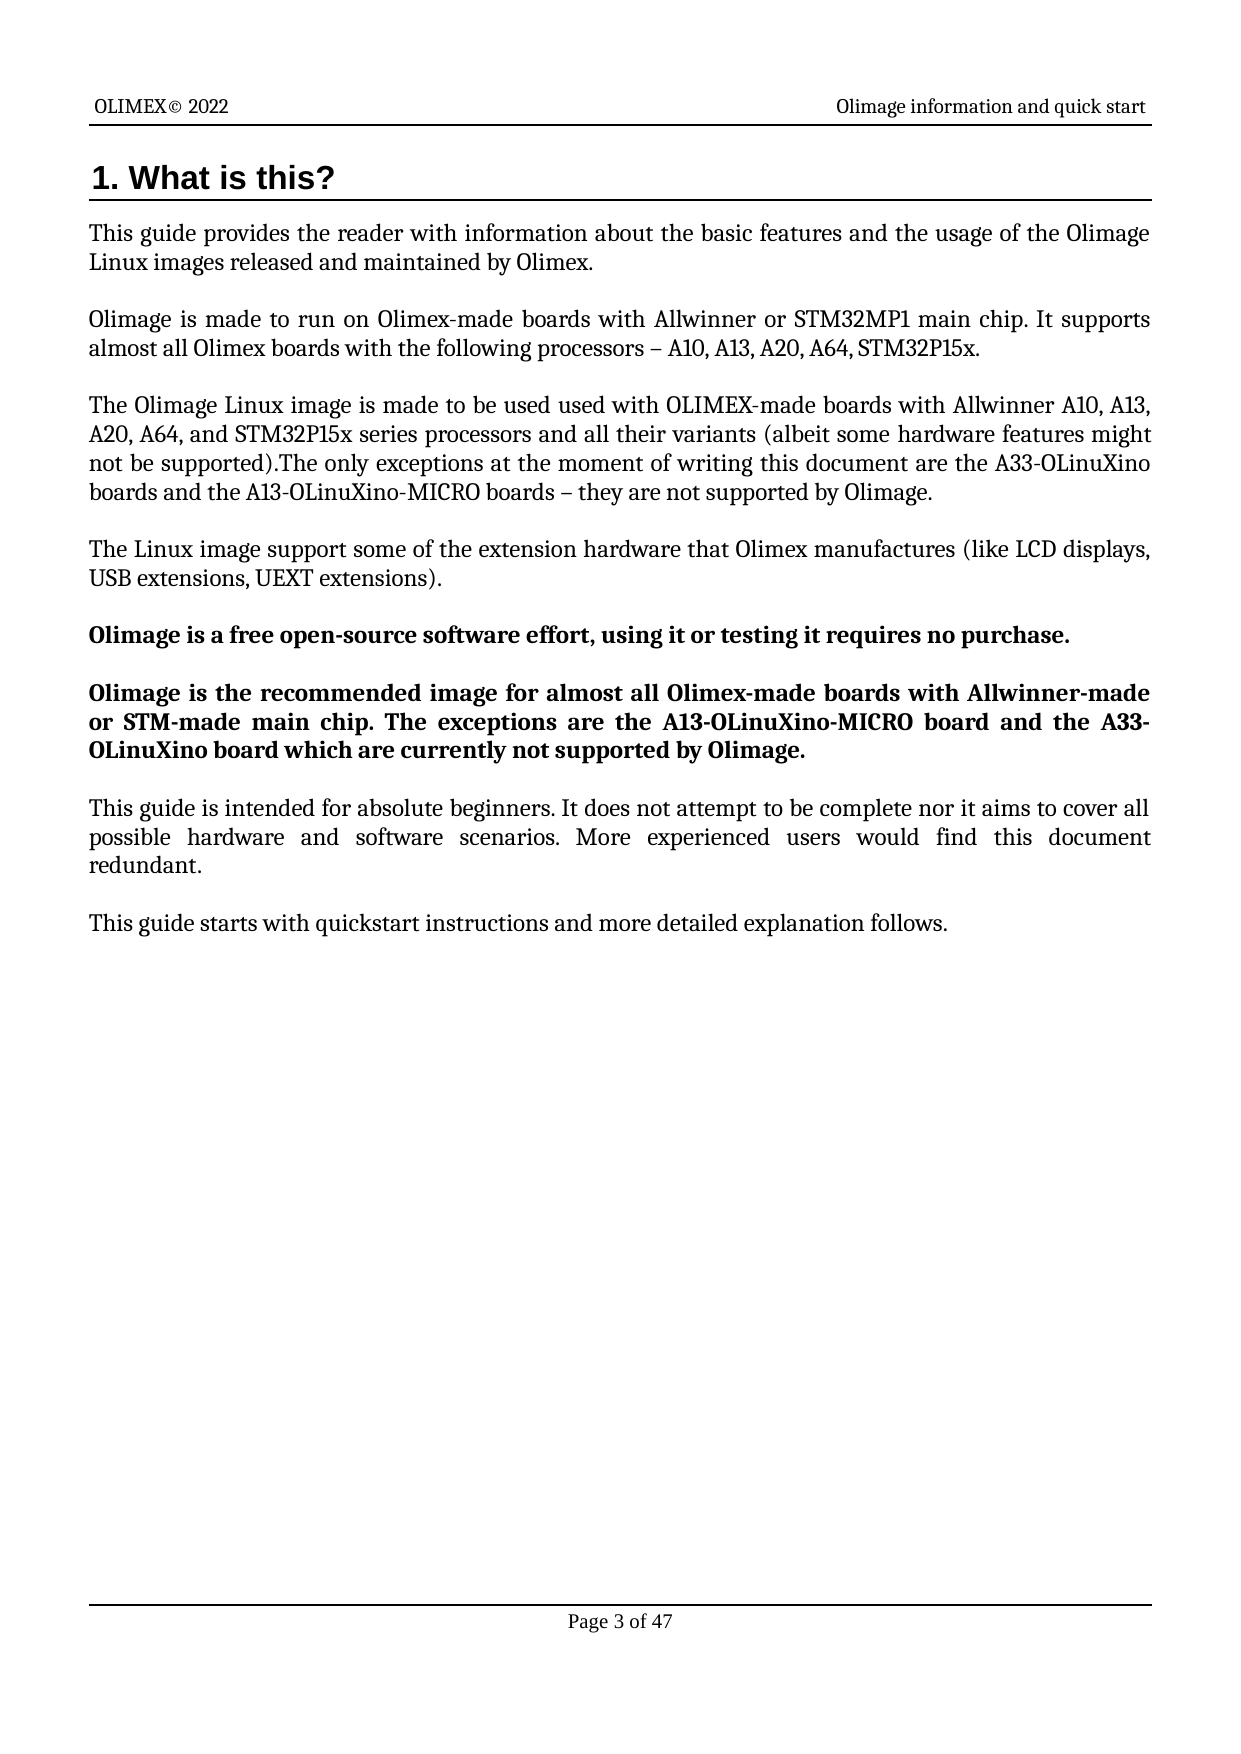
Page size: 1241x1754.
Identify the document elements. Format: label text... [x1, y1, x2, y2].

text This guide provides the reader with information about the basic features and the usage of the Olimage Linux images released and maintained by Olimex. [88, 219, 1152, 276]
text Olimage is a free open-source software effort, using it or testing it requires no purchase. [88, 621, 1152, 650]
text The Linux image support some of the extension hardware that Olimex manufactures (like LCD displays, USB extensions, UEXT extensions). [88, 535, 1152, 593]
subtitle 1. What is this? [88, 155, 1152, 201]
text This guide is intended for absolute beginners. It does not attempt to be complete nor it aims to cover all possible hardware and software scenarios. More experienced users would find this document redundant. [88, 794, 1152, 880]
text This guide starts with quickstart instructions and more detailed explanation follows. [88, 909, 1152, 938]
text Olimage is the recommended image for almost all Olimex-made boards with Allwinner-made or STM-made main chip. The exceptions are the A13-OLinuXino-MICRO board and the A33-OLinuXino board which are currently not supported by Olimage. [88, 679, 1152, 765]
text The Olimage Linux image is made to be used used with OLIMEX-made boards with Allwinner A10, A13, A20, A64, and STM32P15x series processors and all their variants (albeit some hardware features might not be supported).The only exceptions at the moment of writing this document are the A33-OLinuXino boards and the A13-OLinuXino-MICRO boards – they are not supported by Olimage. [88, 391, 1152, 506]
text Olimage is made to run on Olimex-made boards with Allwinner or STM32MP1 main chip. It supports almost all Olimex boards with the following processors – A10, A13, A20, A64, STM32P15x. [88, 305, 1152, 363]
